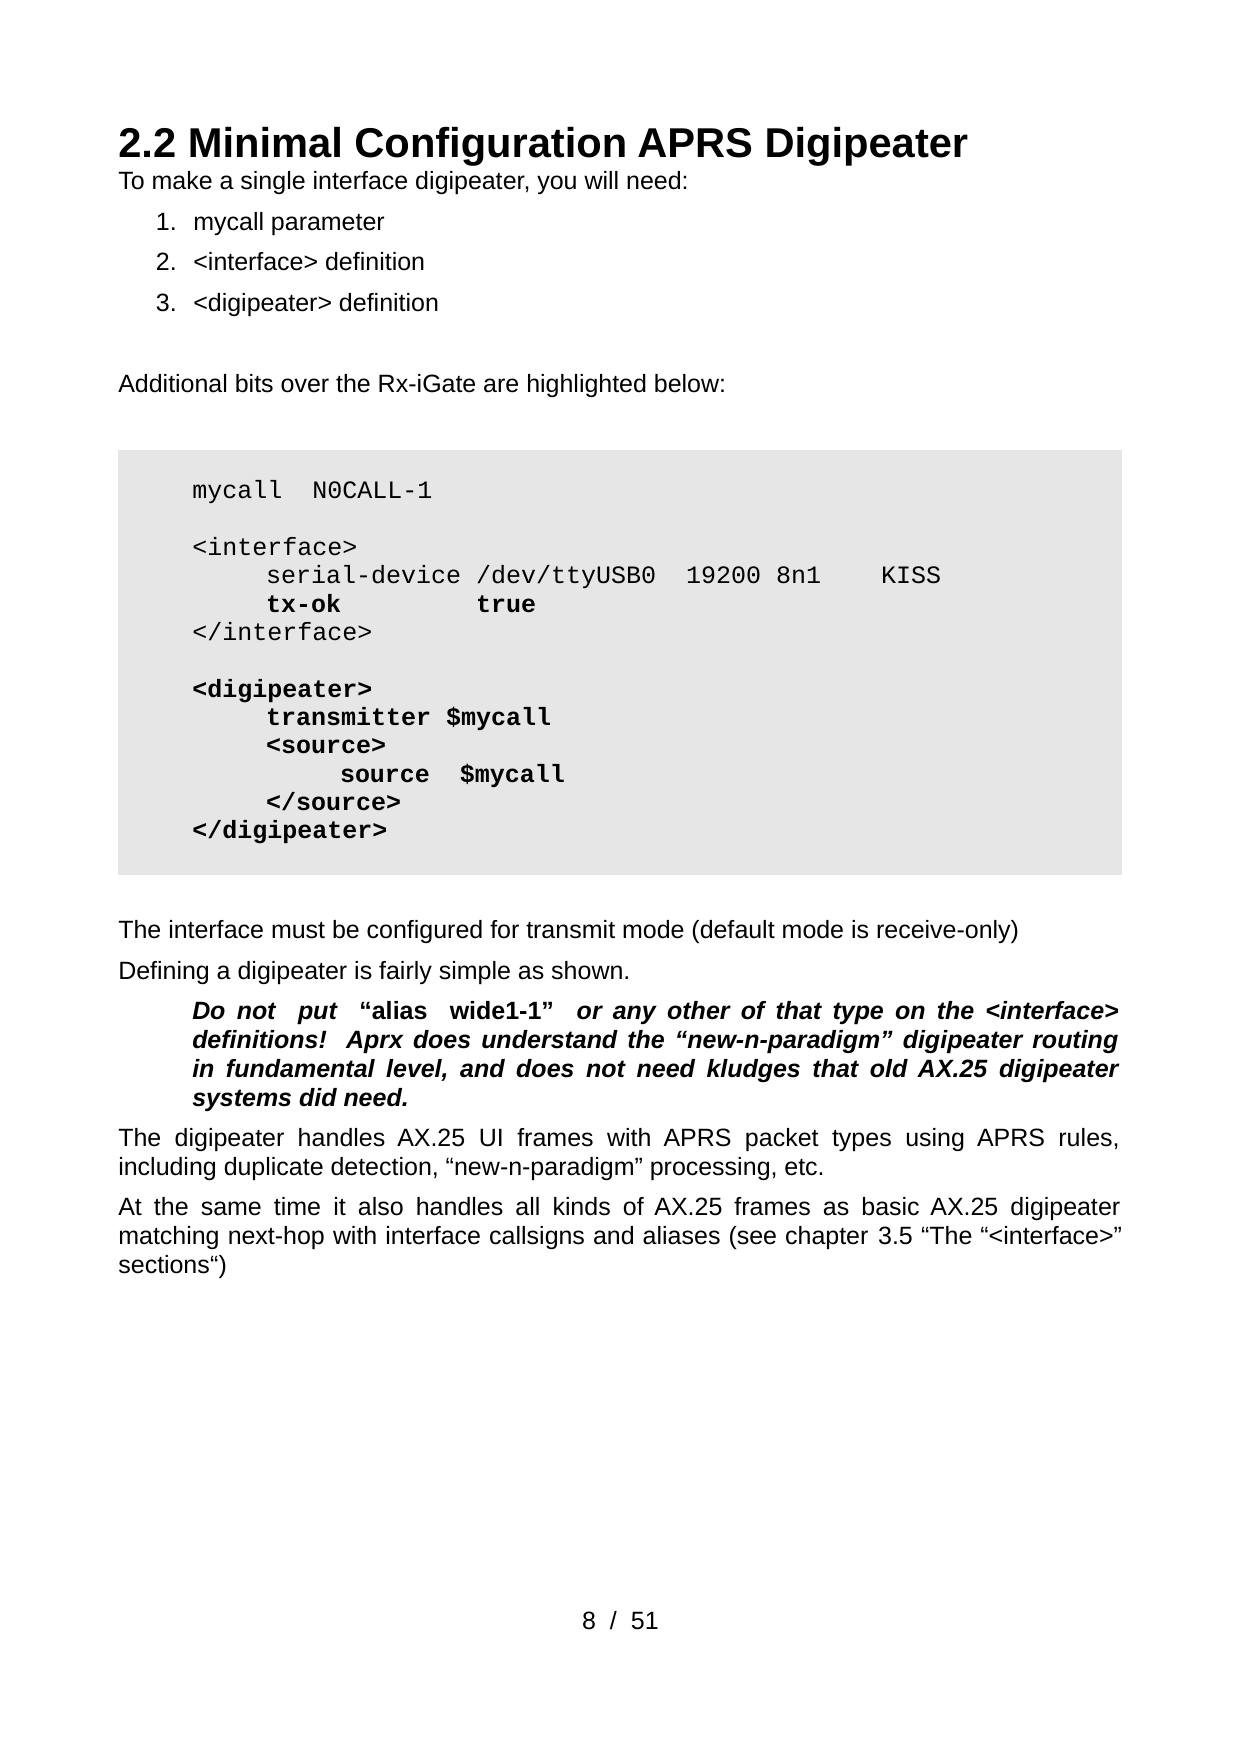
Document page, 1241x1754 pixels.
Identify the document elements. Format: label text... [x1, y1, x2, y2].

text At the same time it also handles all kinds of AX.25 frames as basic AX.25 digipeater matching next-hop with interface callsigns and aliases (see chapter 3.5 “The “<interface>” sections“) [118, 1192, 1122, 1278]
text source $mycall [118, 761, 1122, 790]
text </interface> [118, 620, 1122, 648]
text tx-ok true [118, 591, 1122, 620]
text serial-device /dev/ttyUSB0 19200 8n1 KISS [118, 563, 1122, 591]
text <digipeater> [118, 676, 1122, 705]
text The digipeater handles AX.25 UI frames with APRS packet types using APRS rules, including duplicate detection, “new-n-paradigm” processing, etc. [118, 1123, 1122, 1181]
text mycall N0CALL-1 [118, 478, 1122, 506]
text </source> [118, 790, 1122, 818]
list <interface> definition [156, 247, 1122, 276]
text Additional bits over the Rx-iGate are highlighted below: [118, 369, 1122, 397]
text Defining a digipeater is fairly simple as shown. [118, 956, 1122, 984]
text <source> [118, 733, 1122, 761]
text transmitter $mycall [118, 705, 1122, 733]
list mycall parameter [156, 207, 1122, 235]
subtitle Minimal Configuration APRS Digipeater [118, 118, 1122, 166]
text To make a single interface digipeater, you will need: [118, 166, 1122, 195]
text <interface> [118, 535, 1122, 563]
text Do not put “alias wide1-1” or any other of that type on the <interface> definitions! Aprx does understand the “new-n-paradigm” digipeater routing in fundamental level, and does not need kludges that old AX.25 digipeater systems did need. [192, 996, 1122, 1111]
text </digipeater> [118, 818, 1122, 846]
list <digipeater> definition [156, 288, 1122, 316]
text The interface must be configured for transmit mode (default mode is receive-only) [118, 915, 1122, 944]
